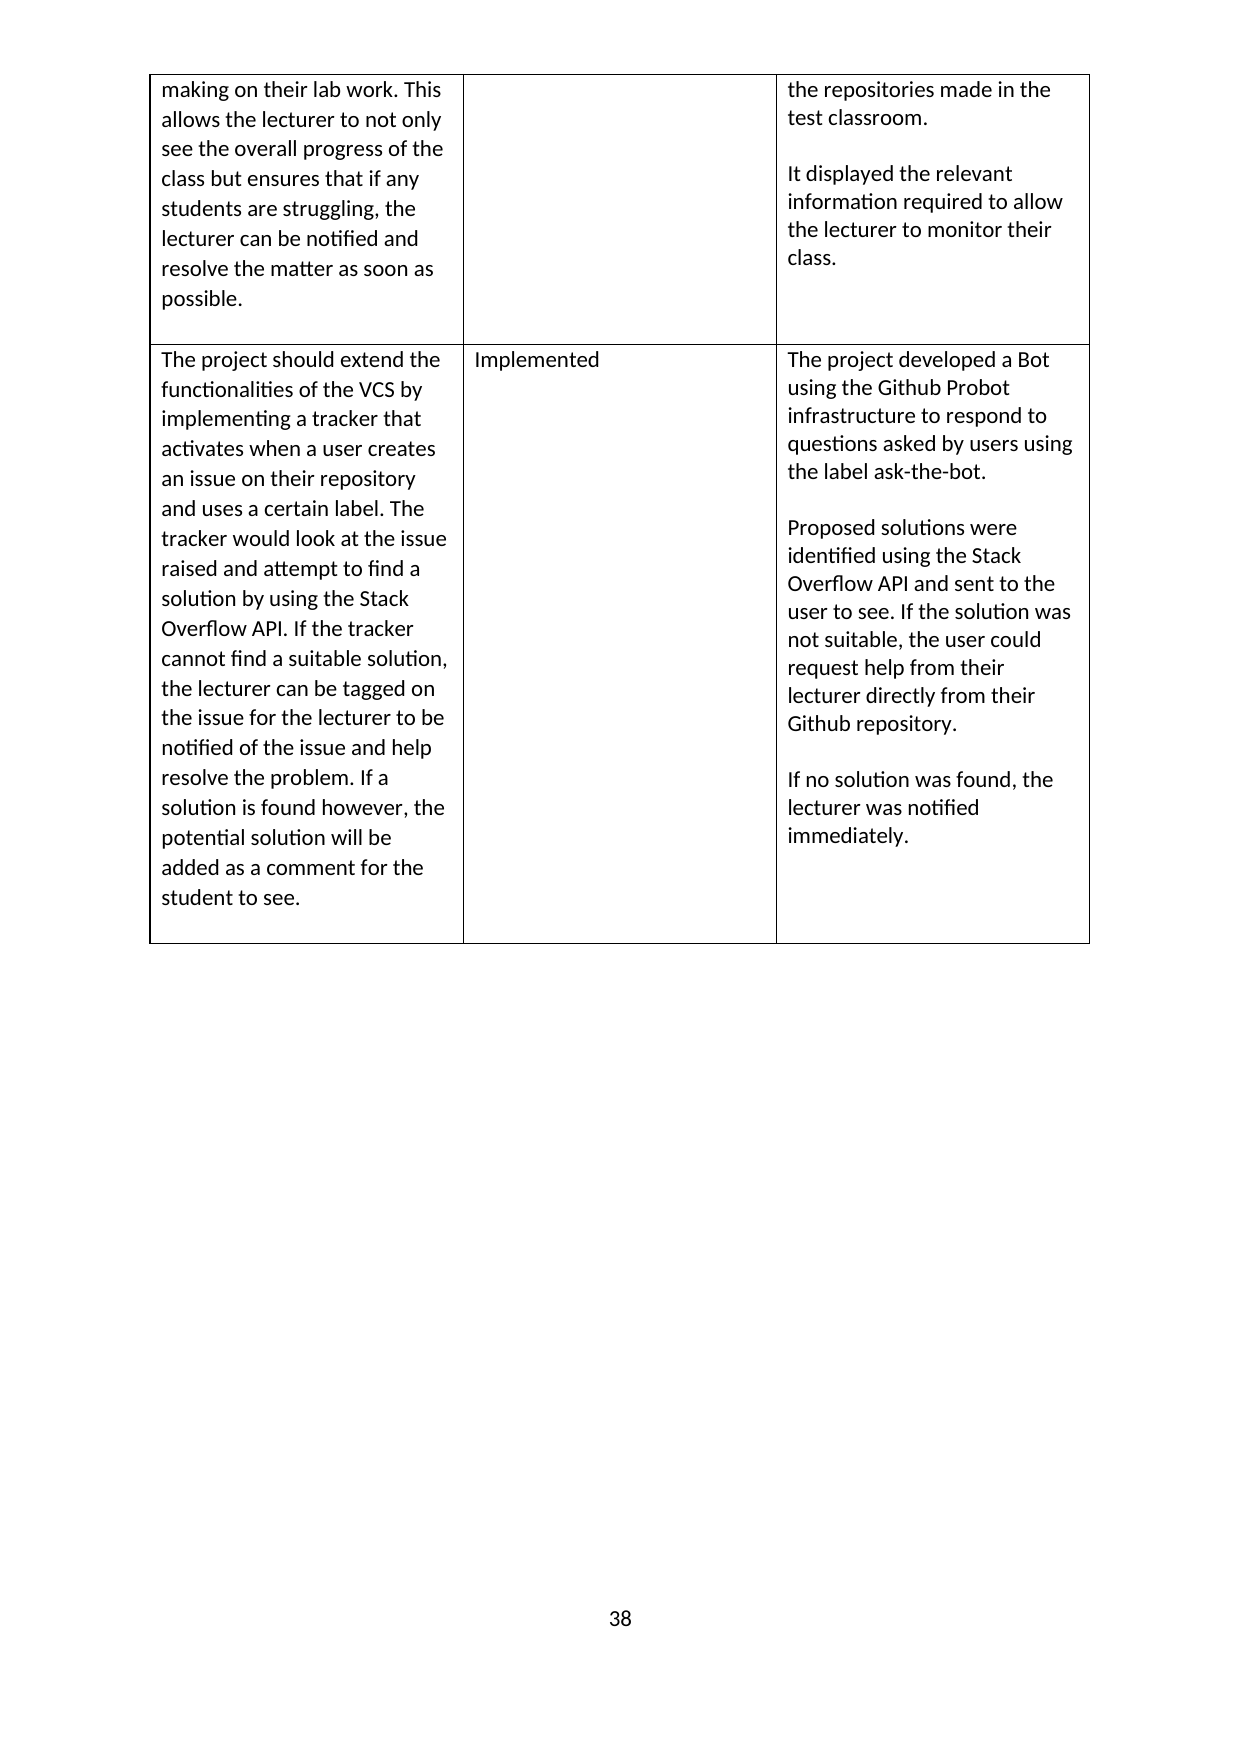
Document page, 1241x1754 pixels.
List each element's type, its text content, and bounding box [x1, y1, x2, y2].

table_cell [464, 75, 776, 344]
table_cell making on their lab work. This allows the lecturer to not only see the overall progress of the class but ensures that if any students are struggling, the lecturer can be notified and resolve the matter as soon as possible. [151, 75, 463, 344]
table_cell The project should extend the functionalities of the VCS by implementing a tracker that activates when a user creates an issue on their repository and uses a certain label. The tracker would look at the issue raised and attempt to find a solution by using the Stack Overflow API. If the tracker cannot find a suitable solution, the lecturer can be tagged on the issue for the lecturer to be notified of the issue and help resolve the problem. If a solution is found however, the potential solution will be added as a comment for the student to see. [151, 345, 463, 943]
table_cell The project developed a Bot using the Github Probot infrastructure to respond to questions asked by users using the label ask-the-bot. Proposed solutions were identified using the Stack Overflow API and sent to the user to see. If the solution was not suitable, the user could request help from their lecturer directly from their Github repository. If no solution was found, the lecturer was notified immediately. [777, 345, 1089, 943]
table_cell the repositories made in the test classroom. It displayed the relevant information required to allow the lecturer to monitor their class. [777, 75, 1089, 344]
table_cell Implemented [464, 345, 776, 943]
